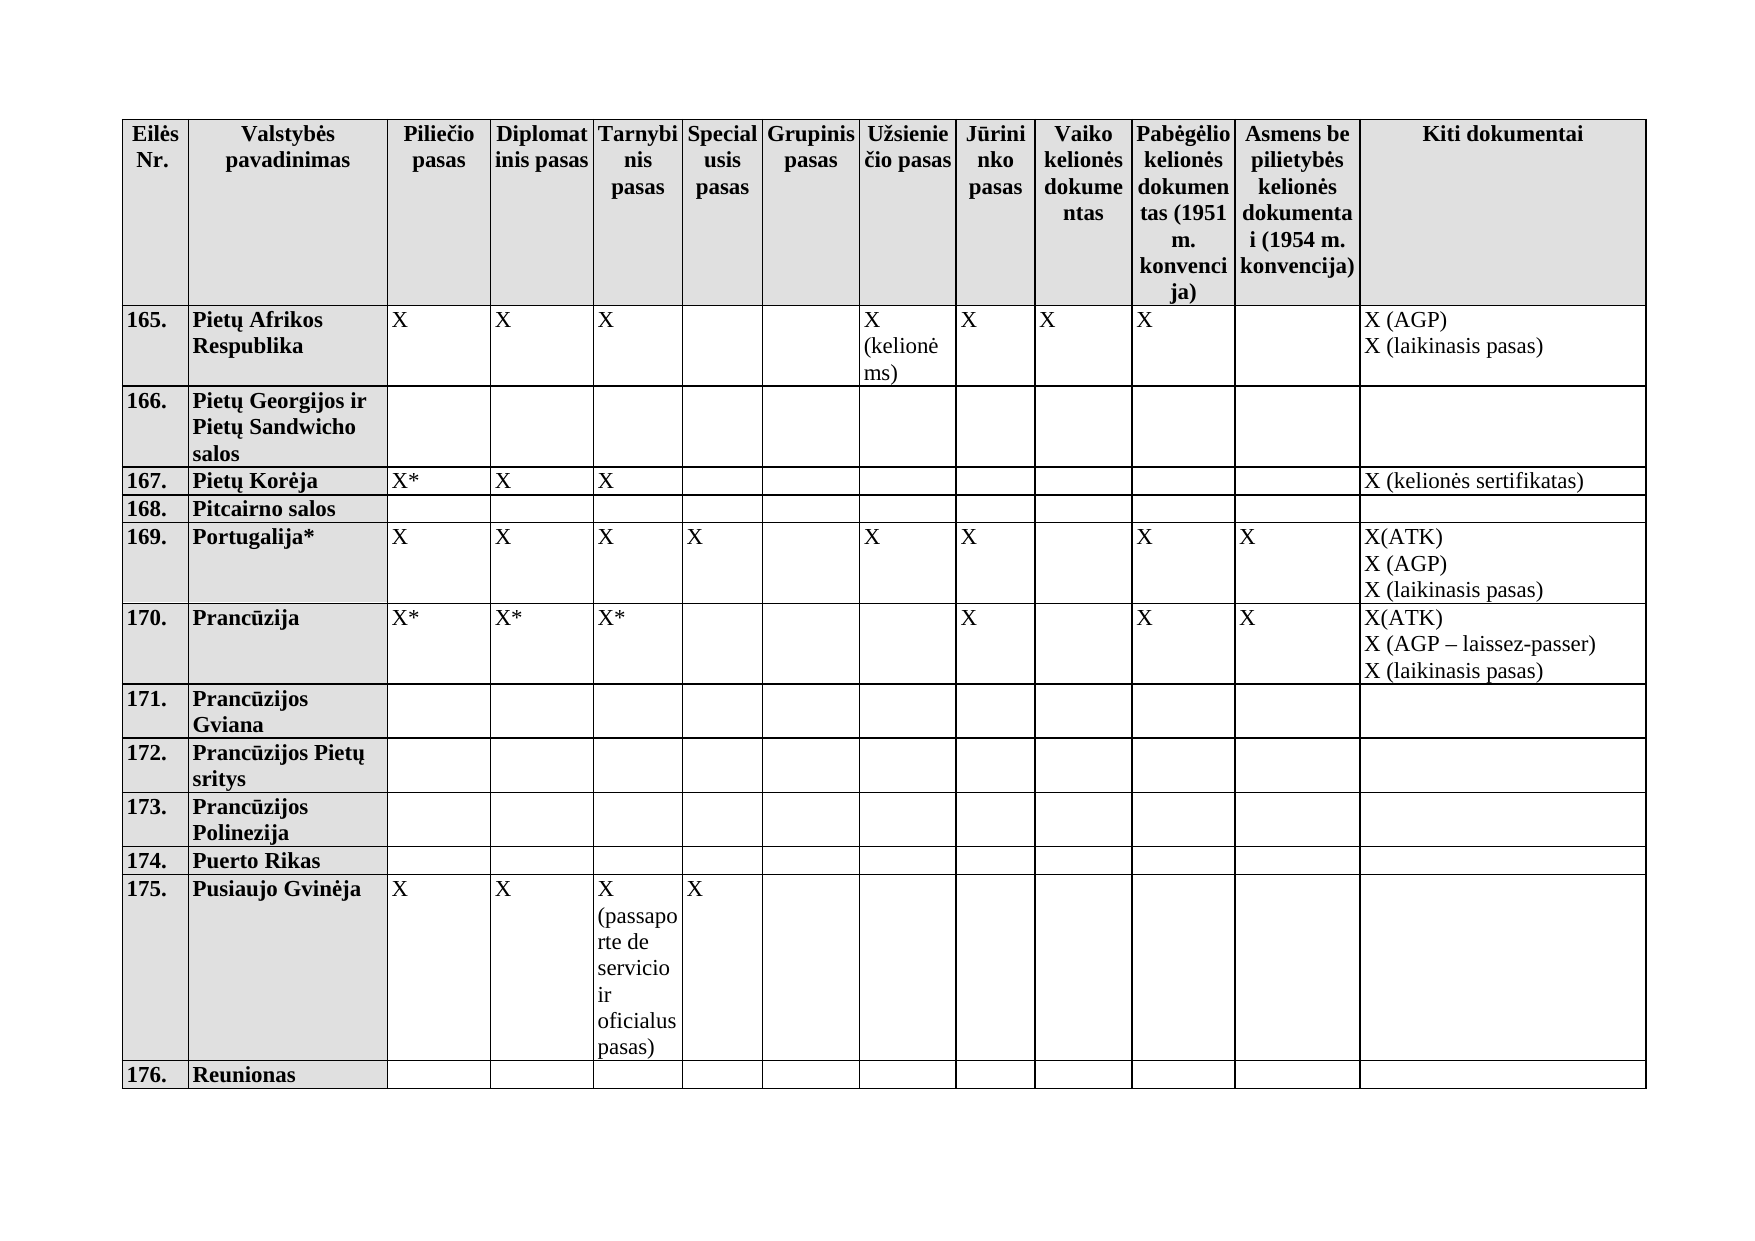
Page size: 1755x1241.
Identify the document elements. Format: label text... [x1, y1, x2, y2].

table_cell X [957, 523, 1034, 602]
table_cell X (AGP) X (laikinasis pasas) [1361, 306, 1645, 385]
table_cell [763, 847, 859, 874]
table_cell [957, 847, 1034, 874]
table_cell [388, 793, 490, 846]
table_cell Pitcairno salos [189, 496, 387, 522]
table_cell X [491, 875, 593, 1060]
table_cell [1236, 875, 1359, 1060]
table_cell X [594, 306, 682, 385]
table_cell [1036, 875, 1131, 1060]
table_header Kiti dokumentai [1361, 120, 1645, 305]
table_cell [1133, 496, 1234, 522]
table_cell [1036, 847, 1131, 874]
table_cell Pusiaujo Gvinėja [189, 875, 387, 1060]
table_cell X* [388, 604, 490, 683]
table_cell [763, 685, 859, 737]
table_cell [763, 387, 859, 466]
table_cell [388, 1061, 490, 1088]
table_cell [860, 468, 955, 494]
table_cell X* [594, 604, 682, 683]
table_cell 167. [123, 468, 188, 494]
table_cell 170. [123, 604, 188, 683]
table_cell X* [491, 604, 593, 683]
table_cell Pietų Korėja [189, 468, 387, 494]
table_header Eilės Nr. [123, 120, 188, 305]
table_cell [683, 387, 762, 466]
table_cell [763, 496, 859, 522]
table_cell [683, 739, 762, 792]
table_cell [957, 685, 1034, 737]
table_cell [1036, 496, 1131, 522]
table_cell [860, 793, 955, 846]
table_cell [763, 1061, 859, 1088]
table_header Diplomatinis pasas [491, 120, 593, 305]
table_cell [1361, 875, 1645, 1060]
table_cell [491, 793, 593, 846]
table_cell Prancūzijos Polinezija [189, 793, 387, 846]
table_cell [1036, 1061, 1131, 1088]
table_cell [1133, 1061, 1234, 1088]
table_cell X [491, 468, 593, 494]
table_cell [1133, 793, 1234, 846]
table_cell 166. [123, 387, 188, 466]
table_cell X [594, 523, 682, 602]
table_cell [860, 847, 955, 874]
table_cell [1361, 847, 1645, 874]
table_cell [763, 793, 859, 846]
table_cell [1361, 387, 1645, 466]
table_cell [491, 496, 593, 522]
table_cell 174. [123, 847, 188, 874]
table_cell [491, 387, 593, 466]
table_cell [1361, 739, 1645, 792]
table_cell [763, 523, 859, 602]
table_header Užsieniečio pasas [860, 120, 955, 305]
table_cell [1236, 685, 1359, 737]
table_cell [763, 875, 859, 1060]
table_cell [683, 793, 762, 846]
table_cell [1361, 685, 1645, 737]
table_cell Puerto Rikas [189, 847, 387, 874]
table_cell X [388, 306, 490, 385]
table_cell [594, 1061, 682, 1088]
table_cell [491, 847, 593, 874]
table_cell [860, 1061, 955, 1088]
table_cell [1236, 847, 1359, 874]
table_cell [388, 387, 490, 466]
table_header Pabėgėlio kelionės dokumentas (1951 m. konvencija) [1133, 120, 1234, 305]
table_cell X [1236, 523, 1359, 602]
table_cell X (kelionėms) [860, 306, 955, 385]
table_cell [1236, 739, 1359, 792]
table_cell [1361, 793, 1645, 846]
table_cell [1236, 496, 1359, 522]
table_cell [388, 685, 490, 737]
table_cell [1236, 793, 1359, 846]
table_cell [1036, 793, 1131, 846]
table_cell X [860, 523, 955, 602]
table_cell [388, 739, 490, 792]
table_cell [860, 685, 955, 737]
table_cell Pietų Georgijos ir Pietų Sandwicho salos [189, 387, 387, 466]
table_cell Prancūzijos Gviana [189, 685, 387, 737]
table_cell X [1133, 604, 1234, 683]
table_cell X [1236, 604, 1359, 683]
table_cell 176. [123, 1061, 188, 1088]
table_cell 168. [123, 496, 188, 522]
table_header Tarnybinis pasas [594, 120, 682, 305]
table_cell [594, 847, 682, 874]
table_cell [763, 604, 859, 683]
table_cell [491, 685, 593, 737]
table_cell [860, 875, 955, 1060]
table_cell [388, 847, 490, 874]
table_cell Portugalija* [189, 523, 387, 602]
table_cell [1133, 468, 1234, 494]
table_cell X(ATK) X (AGP – laissez-passer) X (laikinasis pasas) [1361, 604, 1645, 683]
table_cell [860, 496, 955, 522]
table_cell [860, 739, 955, 792]
table_header Vaiko kelionės dokumentas [1036, 120, 1131, 305]
table_cell X [388, 523, 490, 602]
table_cell [683, 604, 762, 683]
table_cell X [1133, 306, 1234, 385]
table_cell Prancūzija [189, 604, 387, 683]
table_cell [957, 468, 1034, 494]
table_cell X [594, 468, 682, 494]
table_cell [683, 496, 762, 522]
table_cell X (passaporte de servicio ir oficialus pasas) [594, 875, 682, 1060]
table_cell 173. [123, 793, 188, 846]
table_cell [1236, 387, 1359, 466]
table_cell [957, 739, 1034, 792]
table_cell [1133, 875, 1234, 1060]
table_cell [1133, 685, 1234, 737]
table_cell [1236, 306, 1359, 385]
table_cell [388, 496, 490, 522]
table_cell X [491, 306, 593, 385]
table_cell [594, 793, 682, 846]
table_cell [491, 1061, 593, 1088]
table_cell X [683, 523, 762, 602]
table_cell [1133, 739, 1234, 792]
table_cell 165. [123, 306, 188, 385]
table_cell X(ATK) X (AGP) X (laikinasis pasas) [1361, 523, 1645, 602]
table_cell [763, 468, 859, 494]
table_cell [491, 739, 593, 792]
table_cell [957, 1061, 1034, 1088]
table_cell [1361, 1061, 1645, 1088]
table_cell [860, 387, 955, 466]
table_cell X [683, 875, 762, 1060]
table_cell Pietų Afrikos Respublika [189, 306, 387, 385]
table_header Grupinis pasas [763, 120, 859, 305]
table_cell X [957, 604, 1034, 683]
table_cell Prancūzijos Pietų sritys [189, 739, 387, 792]
table_cell [1036, 685, 1131, 737]
table_cell X [388, 875, 490, 1060]
table_cell X [957, 306, 1034, 385]
table_cell [1133, 387, 1234, 466]
table_cell [1036, 468, 1131, 494]
table_cell [1133, 847, 1234, 874]
table_cell [1361, 496, 1645, 522]
table_cell [1036, 739, 1131, 792]
table_cell X (kelionės sertifikatas) [1361, 468, 1645, 494]
table_cell [957, 496, 1034, 522]
table_cell [683, 306, 762, 385]
table_header Valstybės pavadinimas [189, 120, 387, 305]
table_cell [1036, 387, 1131, 466]
table_cell [1236, 1061, 1359, 1088]
table_cell X [1133, 523, 1234, 602]
table_cell [594, 685, 682, 737]
table_header Piliečio pasas [388, 120, 490, 305]
table_cell X* [388, 468, 490, 494]
table_header Asmens be pilietybės kelionės dokumentai (1954 m. konvencija) [1236, 120, 1359, 305]
table_cell [594, 739, 682, 792]
table_cell Reunionas [189, 1061, 387, 1088]
table_cell 169. [123, 523, 188, 602]
table_cell X [491, 523, 593, 602]
table_cell 172. [123, 739, 188, 792]
table_cell [683, 468, 762, 494]
table_cell [683, 1061, 762, 1088]
table_cell [763, 306, 859, 385]
table_header Jūrininko pasas [957, 120, 1034, 305]
table_cell [1036, 604, 1131, 683]
table_cell [957, 875, 1034, 1060]
table_cell 175. [123, 875, 188, 1060]
table_cell [860, 604, 955, 683]
table_cell [594, 387, 682, 466]
table_cell [1236, 468, 1359, 494]
table_cell [763, 739, 859, 792]
table_header Specialusis pasas [683, 120, 762, 305]
table_cell [1036, 523, 1131, 602]
table_cell [594, 496, 682, 522]
table_cell [683, 685, 762, 737]
table_cell [957, 387, 1034, 466]
table_cell [683, 847, 762, 874]
table_cell X [1036, 306, 1131, 385]
table_cell 171. [123, 685, 188, 737]
table_cell [957, 793, 1034, 846]
